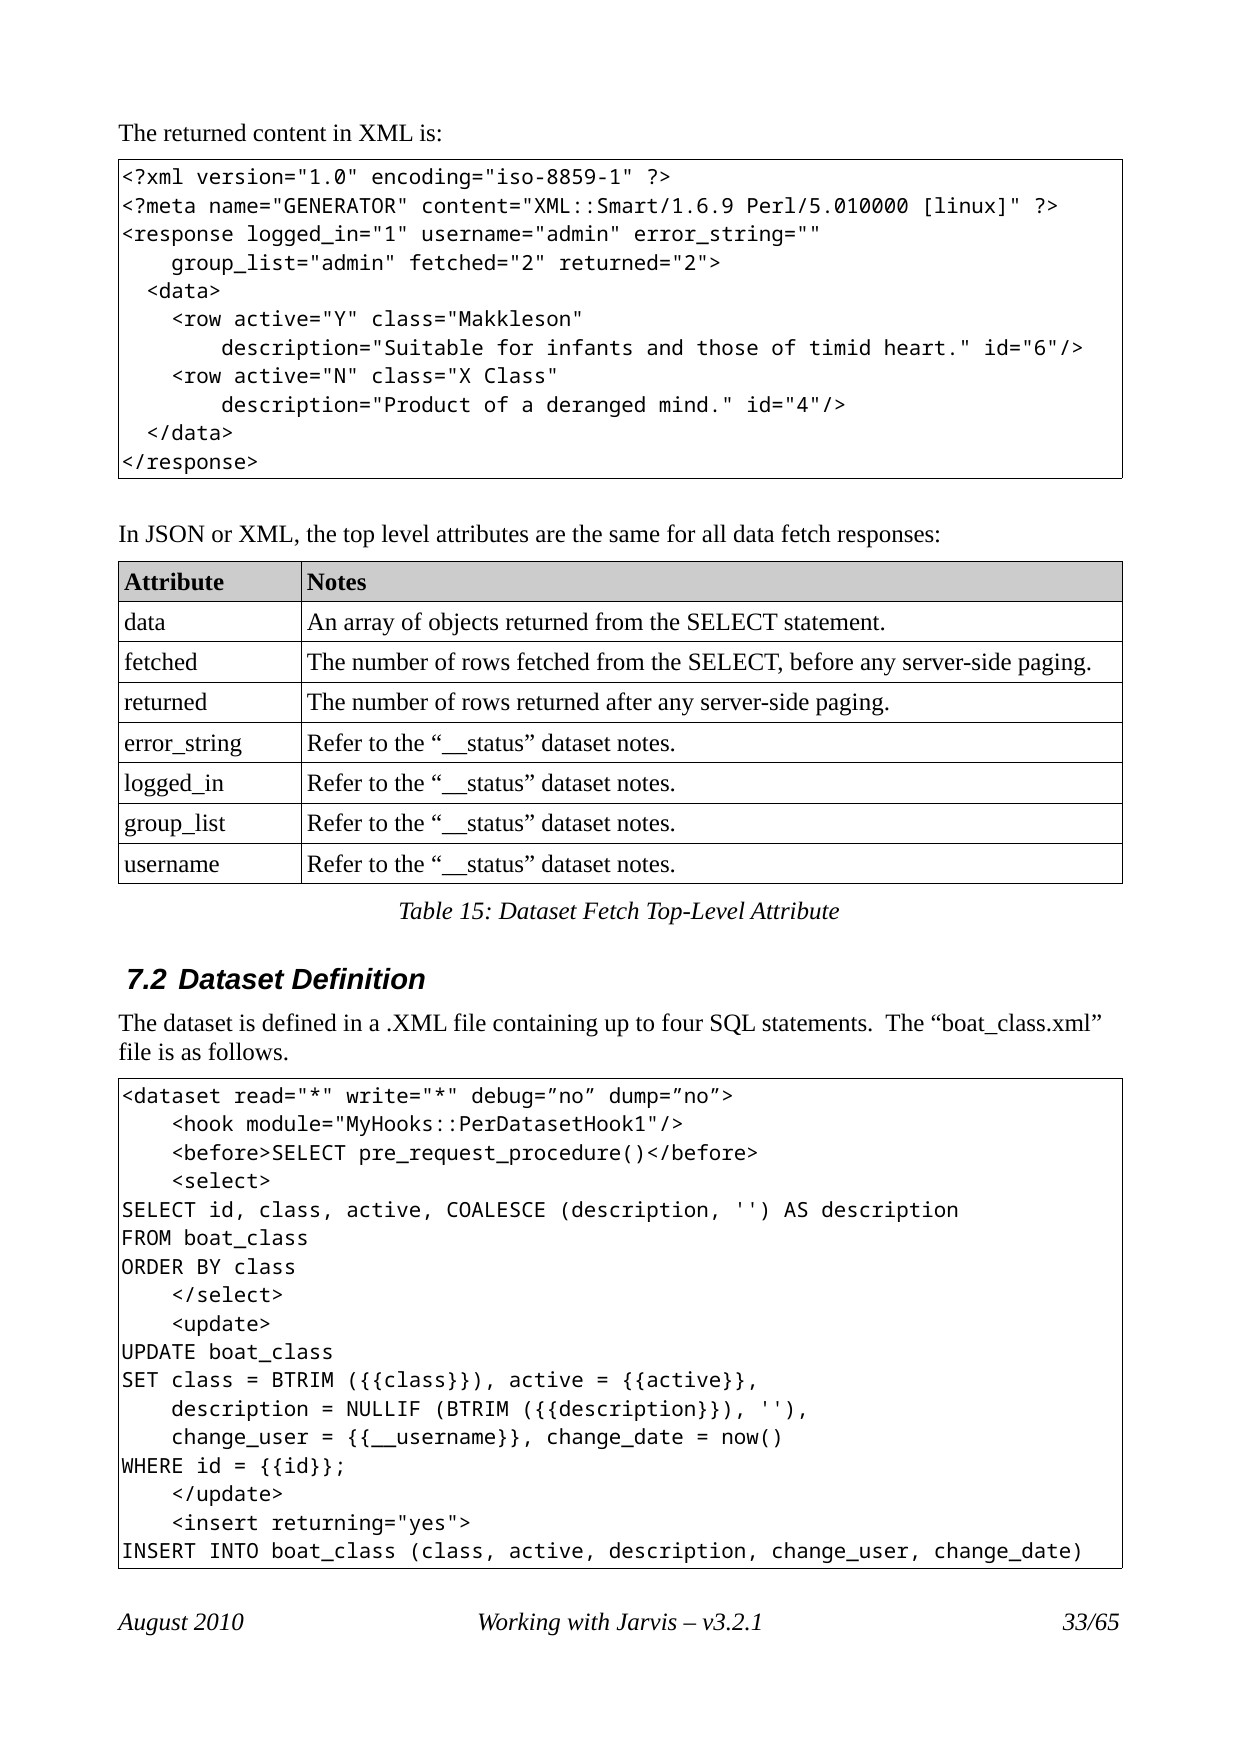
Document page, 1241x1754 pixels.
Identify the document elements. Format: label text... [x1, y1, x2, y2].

text In JSON or XML, the top level attributes are the same for all data fetch responses: [118, 519, 1122, 548]
table_cell Refer to the “__status” dataset notes. [302, 763, 1122, 803]
text <row active="N" class="X Class" [119, 358, 1122, 387]
text <response logged_in="1" username="admin" error_string="" [119, 216, 1122, 245]
text change_user = {{__username}}, change_date = now() [119, 1419, 1122, 1448]
table_cell username [119, 844, 301, 883]
text description="Product of a deranged mind." id="4"/> [119, 387, 1122, 415]
text The returned content in XML is: [118, 118, 1122, 147]
text </select> [119, 1277, 1122, 1306]
text WHERE id = {{id}}; [119, 1448, 1122, 1476]
table_cell The number of rows fetched from the SELECT, before any server-side paging. [302, 642, 1122, 682]
text UPDATE boat_class [119, 1334, 1122, 1362]
text description="Suitable for infants and those of timid heart." id="6"/> [119, 330, 1122, 358]
table_cell The number of rows returned after any server-side paging. [302, 683, 1122, 722]
text SELECT id, class, active, COALESCE (description, '') AS description [119, 1192, 1122, 1220]
table_cell An array of objects returned from the SELECT statement. [302, 602, 1122, 641]
text <insert returning="yes"> [119, 1505, 1122, 1533]
text <?meta name="GENERATOR" content="XML::Smart/1.6.9 Perl/5.010000 [linux]" ?> [119, 188, 1122, 216]
table_cell error_string [119, 723, 301, 762]
text <select> [119, 1163, 1122, 1192]
table_cell fetched [119, 642, 301, 682]
table_cell Refer to the “__status” dataset notes. [302, 723, 1122, 762]
text Table 15: Dataset Fetch Top-Level Attribute [118, 896, 1122, 924]
text <row active="Y" class="Makkleson" [119, 302, 1122, 330]
text <dataset read="*" write="*" debug=”no” dump=”no”> [119, 1079, 1122, 1107]
text </response> [119, 444, 1122, 478]
table_cell returned [119, 683, 301, 722]
text <?xml version="1.0" encoding="iso-8859-1" ?> [119, 160, 1122, 188]
table_cell Refer to the “__status” dataset notes. [302, 844, 1122, 883]
text group_list="admin" fetched="2" returned="2"> [119, 245, 1122, 273]
text ORDER BY class [119, 1249, 1122, 1277]
table_cell logged_in [119, 763, 301, 803]
text The dataset is defined in a .XML file containing up to four SQL statements. The “boat_class.xml” file is as follows. [118, 1008, 1122, 1066]
text <hook module="MyHooks::PerDatasetHook1"/> [119, 1107, 1122, 1135]
text </data> [119, 415, 1122, 444]
text <data> [119, 273, 1122, 302]
table_header Attribute [119, 562, 301, 601]
table_cell data [119, 602, 301, 641]
table_cell group_list [119, 804, 301, 843]
text SET class = BTRIM ({{class}}), active = {{active}}, [119, 1362, 1122, 1391]
text </update> [119, 1476, 1122, 1505]
text <before>SELECT pre_request_procedure()</before> [119, 1135, 1122, 1163]
text INSERT INTO boat_class (class, active, description, change_user, change_date) [119, 1533, 1122, 1568]
text description = NULLIF (BTRIM ({{description}}), ''), [119, 1391, 1122, 1419]
table_header Notes [302, 562, 1122, 601]
text <update> [119, 1306, 1122, 1334]
subtitle Dataset Definition [118, 962, 1122, 996]
text FROM boat_class [119, 1220, 1122, 1249]
table_cell Refer to the “__status” dataset notes. [302, 804, 1122, 843]
